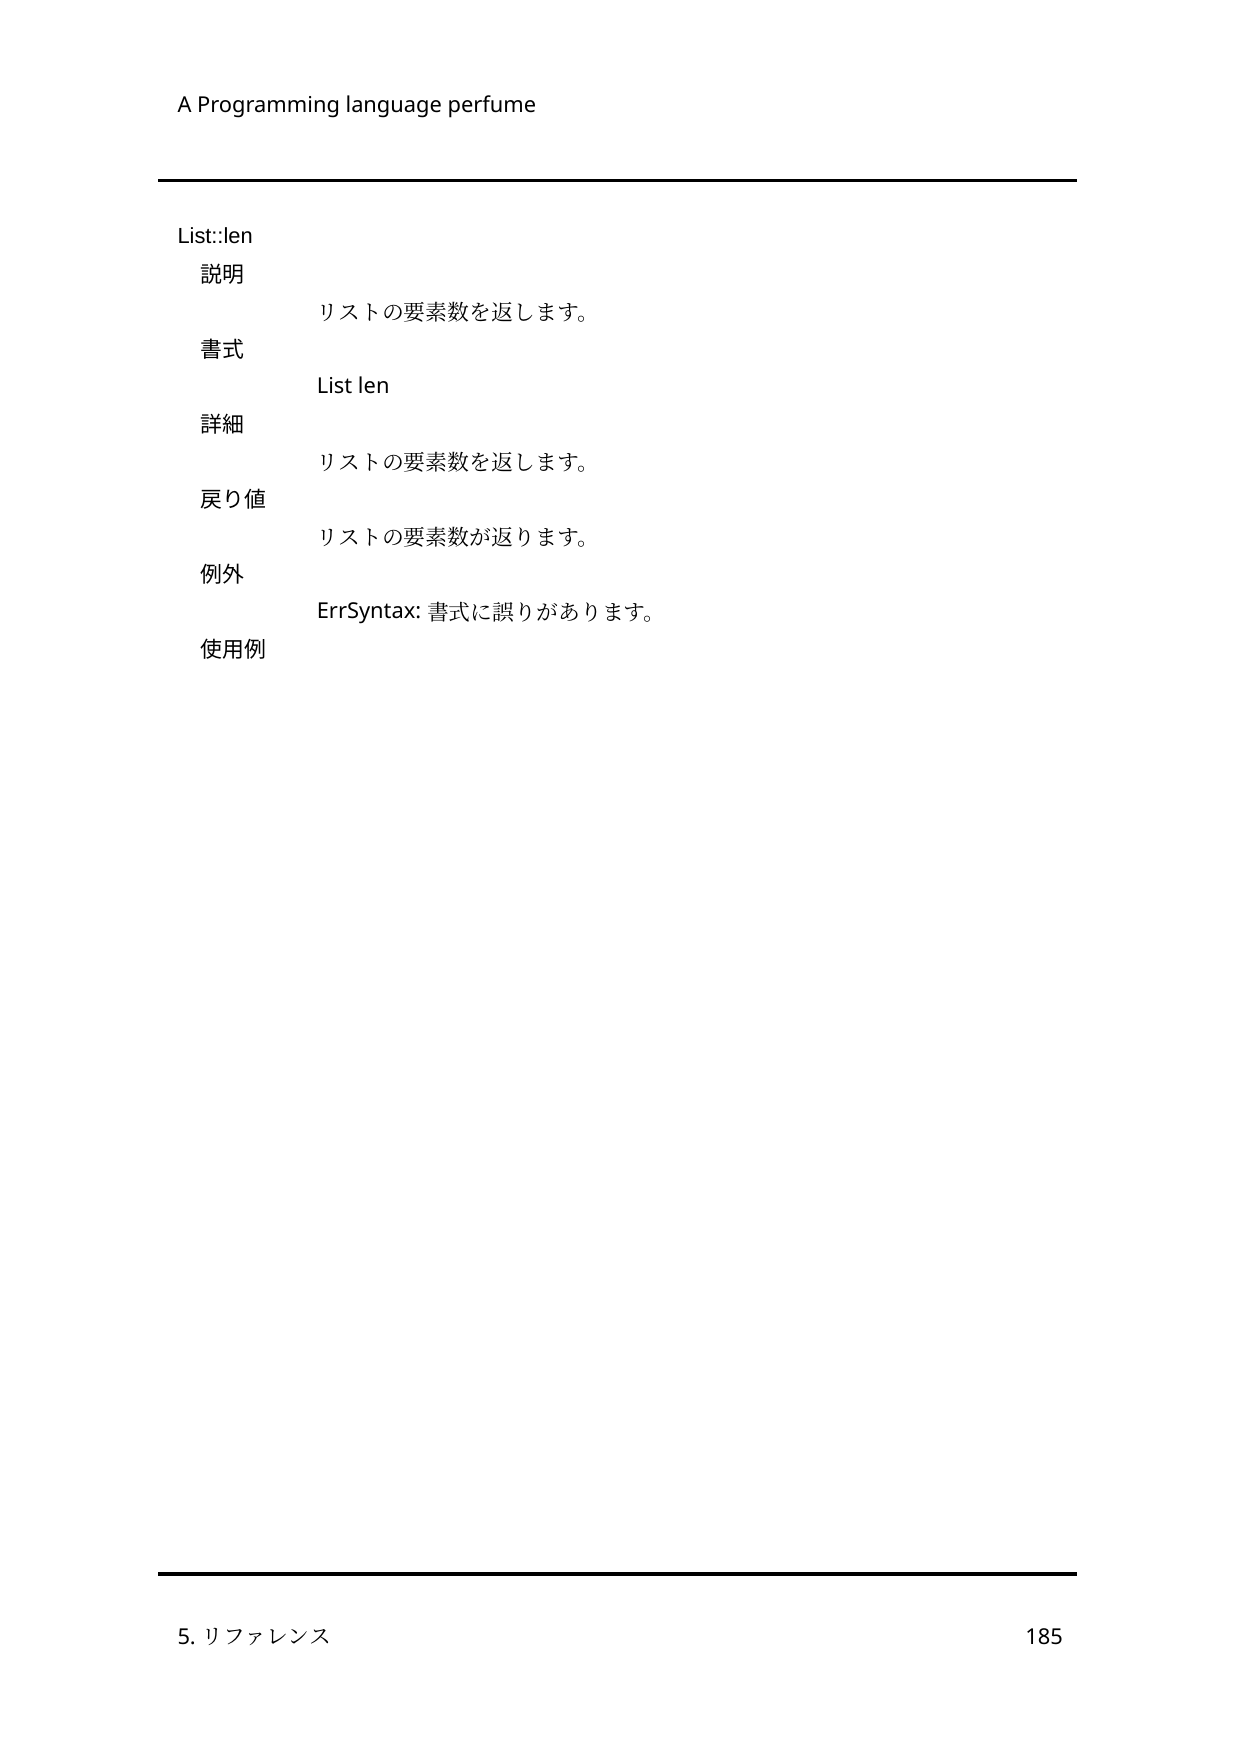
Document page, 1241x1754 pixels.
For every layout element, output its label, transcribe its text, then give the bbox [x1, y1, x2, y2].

table_header リストの要素数を返します。 [317, 254, 1063, 329]
table_cell 詳細 [200, 404, 317, 479]
subtitle List::len [177, 217, 1063, 254]
table_cell リストの要素数を返します。 [317, 404, 1063, 479]
table_cell ErrSyntax: 書式に誤りがあります。 [317, 554, 1063, 629]
table_cell 戻り値 [200, 479, 317, 554]
table_header 説明 [200, 254, 317, 329]
table_cell [317, 629, 1063, 704]
table_cell List len [317, 329, 1063, 404]
table_cell リストの要素数が返ります。 [317, 479, 1063, 554]
table_cell 使用例 [200, 629, 317, 704]
table_cell 例外 [200, 554, 317, 629]
table_cell 書式 [200, 329, 317, 404]
